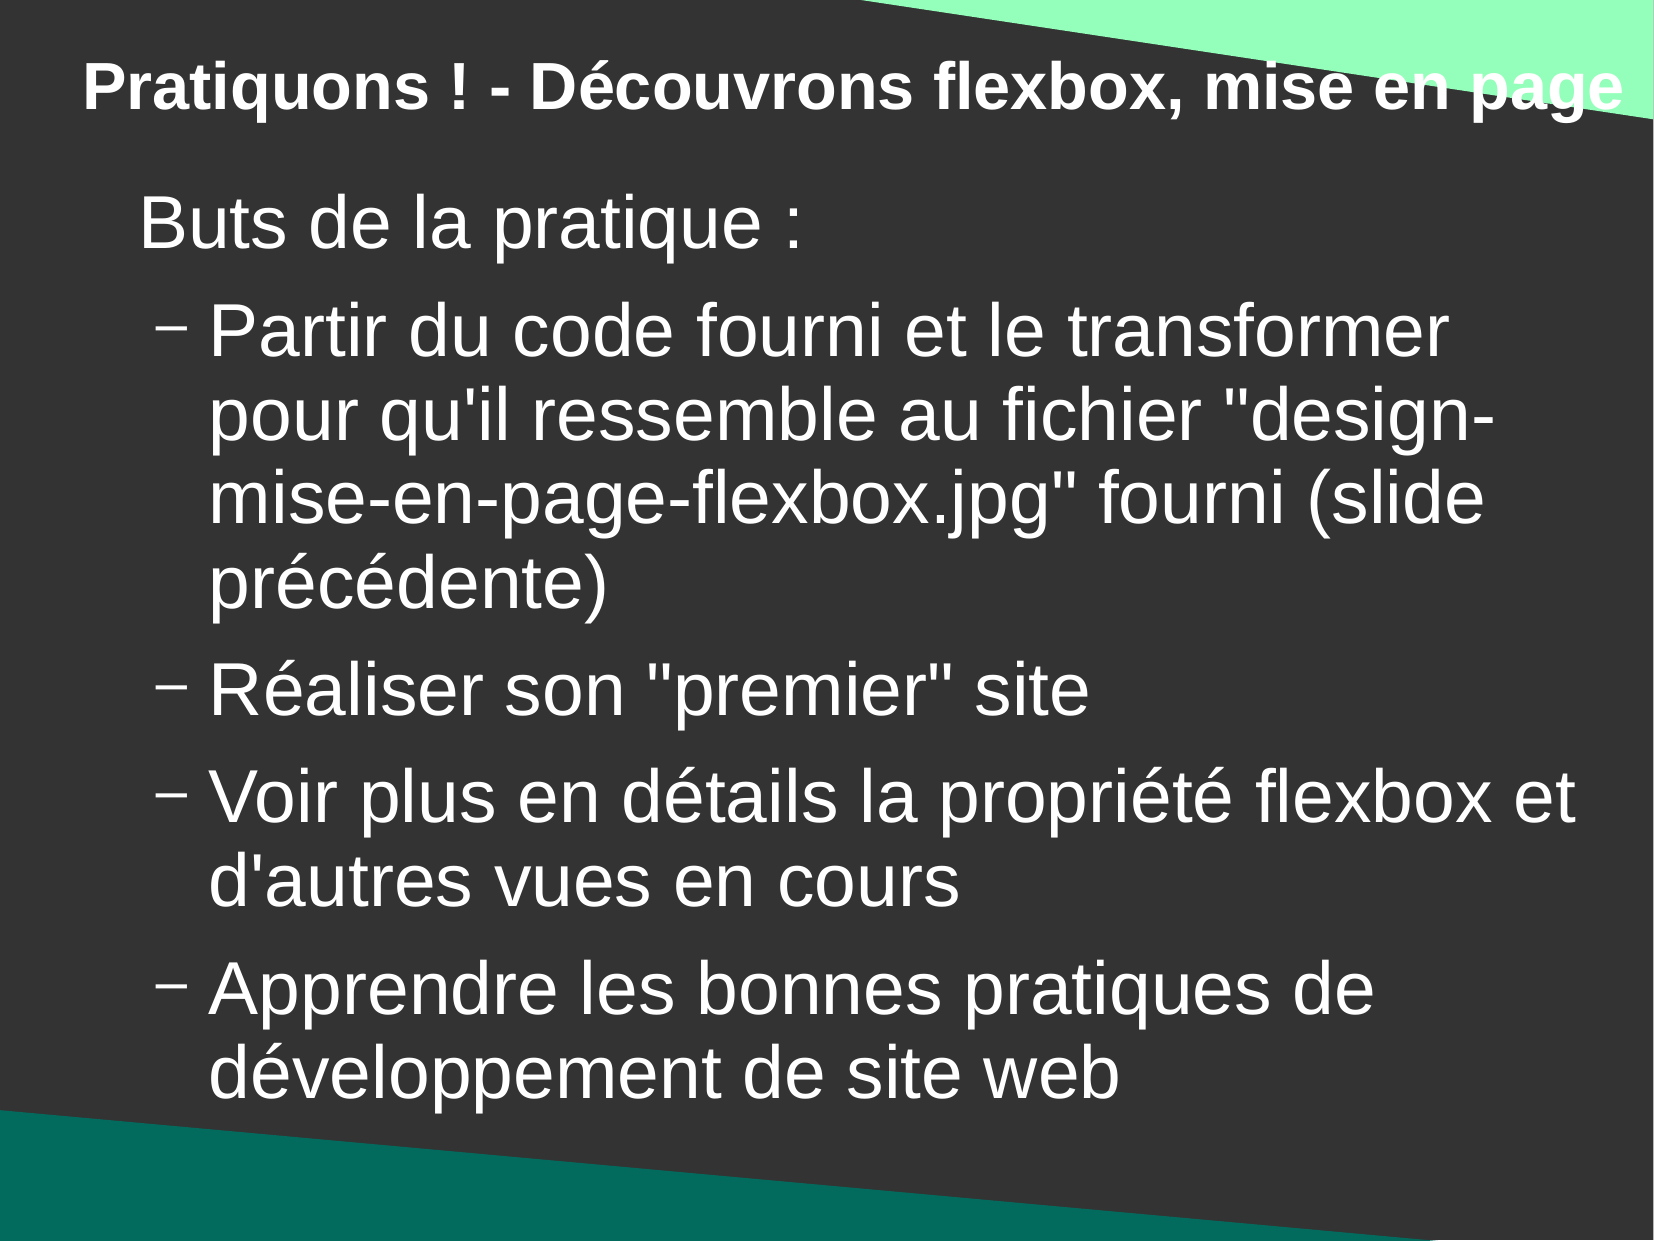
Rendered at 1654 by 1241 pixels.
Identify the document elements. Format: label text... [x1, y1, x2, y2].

title Pratiquons ! - Découvrons flexbox, mise en page [82, 49, 1630, 142]
text_box [860, 0, 1654, 120]
list Buts de la pratique : Partir du code fourni et le transformer pour qu'il ressemble au fichier "design-mise-en-page-flexbox.jpg" fourni (slide précédente) Réaliser son "premier" site Voir plus en détails la propriété flexbox et d'autres vues en cours Apprendre les bonnes pratiques de développement de site web [67, 180, 1607, 1146]
